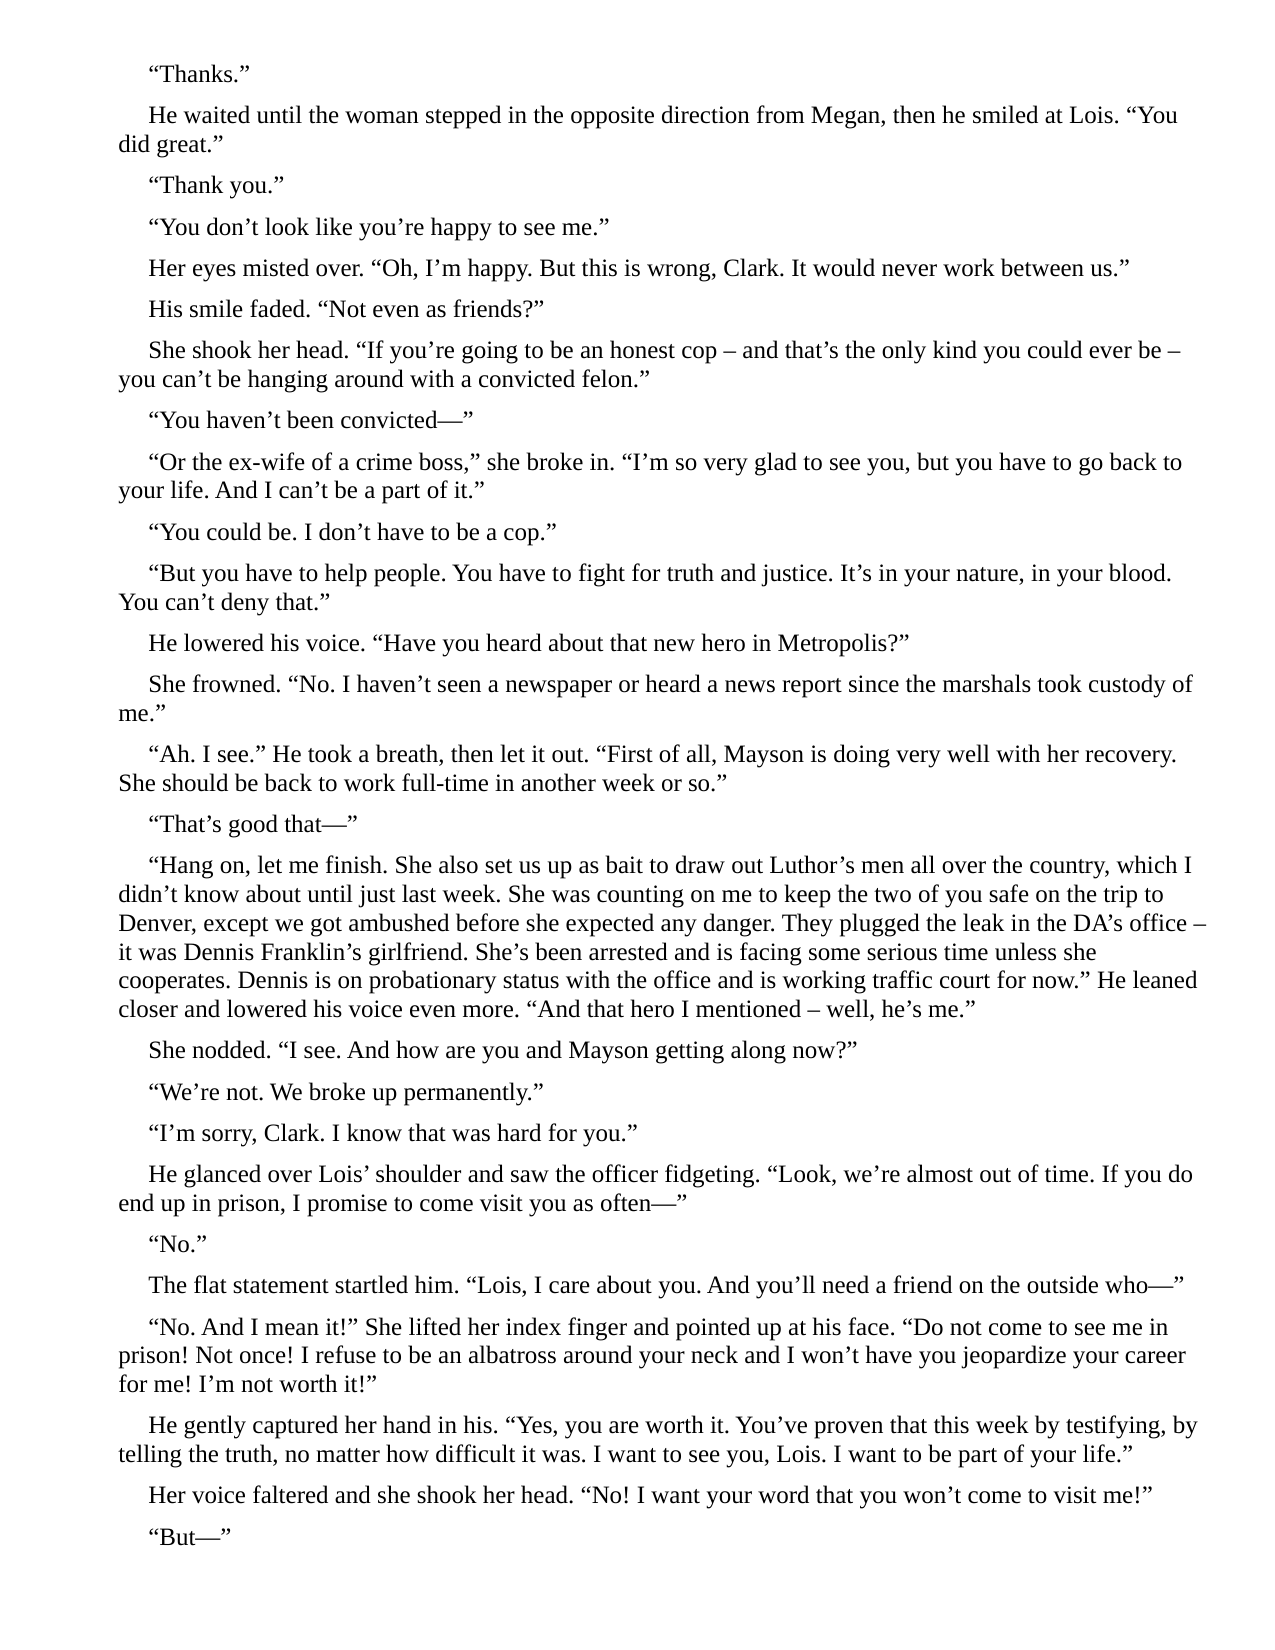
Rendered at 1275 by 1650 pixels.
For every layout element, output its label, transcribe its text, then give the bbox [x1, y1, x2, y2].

text “No. And I mean it!” She lifted her index finger and pointed up at his face. “Do not come to see me in prison! Not once! I refuse to be an albatross around your neck and I won’t have you jeopardize your career for me! I’m not worth it!” [118, 1312, 1216, 1398]
text “Thanks.” [118, 59, 1216, 88]
text “Thank you.” [118, 170, 1216, 199]
text “But—” [118, 1522, 1216, 1550]
text “That’s good that—” [118, 809, 1216, 838]
text He waited until the woman stepped in the opposite direction from Megan, then he smiled at Lois. “You did great.” [118, 100, 1216, 158]
text She nodded. “I see. And how are you and Mayson getting along now?” [118, 1035, 1216, 1064]
text He lowered his voice. “Have you heard about that new hero in Metropolis?” [118, 628, 1216, 657]
text She shook her head. “If you’re going to be an honest cop – and that’s the only kind you could ever be – you can’t be hanging around with a convicted felon.” [118, 335, 1216, 393]
text “Hang on, let me finish. She also set us up as bait to draw out Luthor’s men all over the country, which I didn’t know about until just last week. She was counting on me to keep the two of you safe on the trip to Denver, except we got ambushed before she expected any danger. They plugged the leak in the DA’s office – it was Dennis Franklin’s girlfriend. She’s been arrested and is facing some serious time unless she cooperates. Dennis is on probationary status with the office and is working traffic court for now.” He leaned closer and lowered his voice even more. “And that hero I mentioned – well, he’s me.” [118, 850, 1216, 1023]
text His smile faded. “Not even as friends?” [118, 294, 1216, 323]
text “No.” [118, 1229, 1216, 1258]
text She frowned. “No. I haven’t seen a newspaper or heard a news report since the marshals took custody of me.” [118, 669, 1216, 727]
text “Ah. I see.” He took a breath, then let it out. “First of all, Mayson is doing very well with her recovery. She should be back to work full-time in another week or so.” [118, 739, 1216, 797]
text Her eyes misted over. “Oh, I’m happy. But this is wrong, Clark. It would never work between us.” [118, 253, 1216, 282]
text Her voice faltered and she shook her head. “No! I want your word that you won’t come to visit me!” [118, 1480, 1216, 1509]
text “We’re not. We broke up permanently.” [118, 1077, 1216, 1105]
text He gently captured her hand in his. “Yes, you are worth it. You’ve proven that this week by testifying, by telling the truth, no matter how difficult it was. I want to see you, Lois. I want to be part of your life.” [118, 1410, 1216, 1468]
text “Or the ex-wife of a crime boss,” she broke in. “I’m so very glad to see you, but you have to go back to your life. And I can’t be a part of it.” [118, 447, 1216, 504]
text “You could be. I don’t have to be a cop.” [118, 517, 1216, 545]
text “I’m sorry, Clark. I know that was hard for you.” [118, 1118, 1216, 1147]
text “But you have to help people. You have to fight for truth and justice. It’s in your nature, in your blood. You can’t deny that.” [118, 558, 1216, 615]
text “You don’t look like you’re happy to see me.” [118, 212, 1216, 240]
text He glanced over Lois’ shoulder and saw the officer fidgeting. “Look, we’re almost out of time. If you do end up in prison, I promise to come visit you as often—” [118, 1159, 1216, 1217]
text “You haven’t been convicted—” [118, 405, 1216, 434]
text The flat statement startled him. “Lois, I care about you. And you’ll need a friend on the outside who—” [118, 1270, 1216, 1299]
